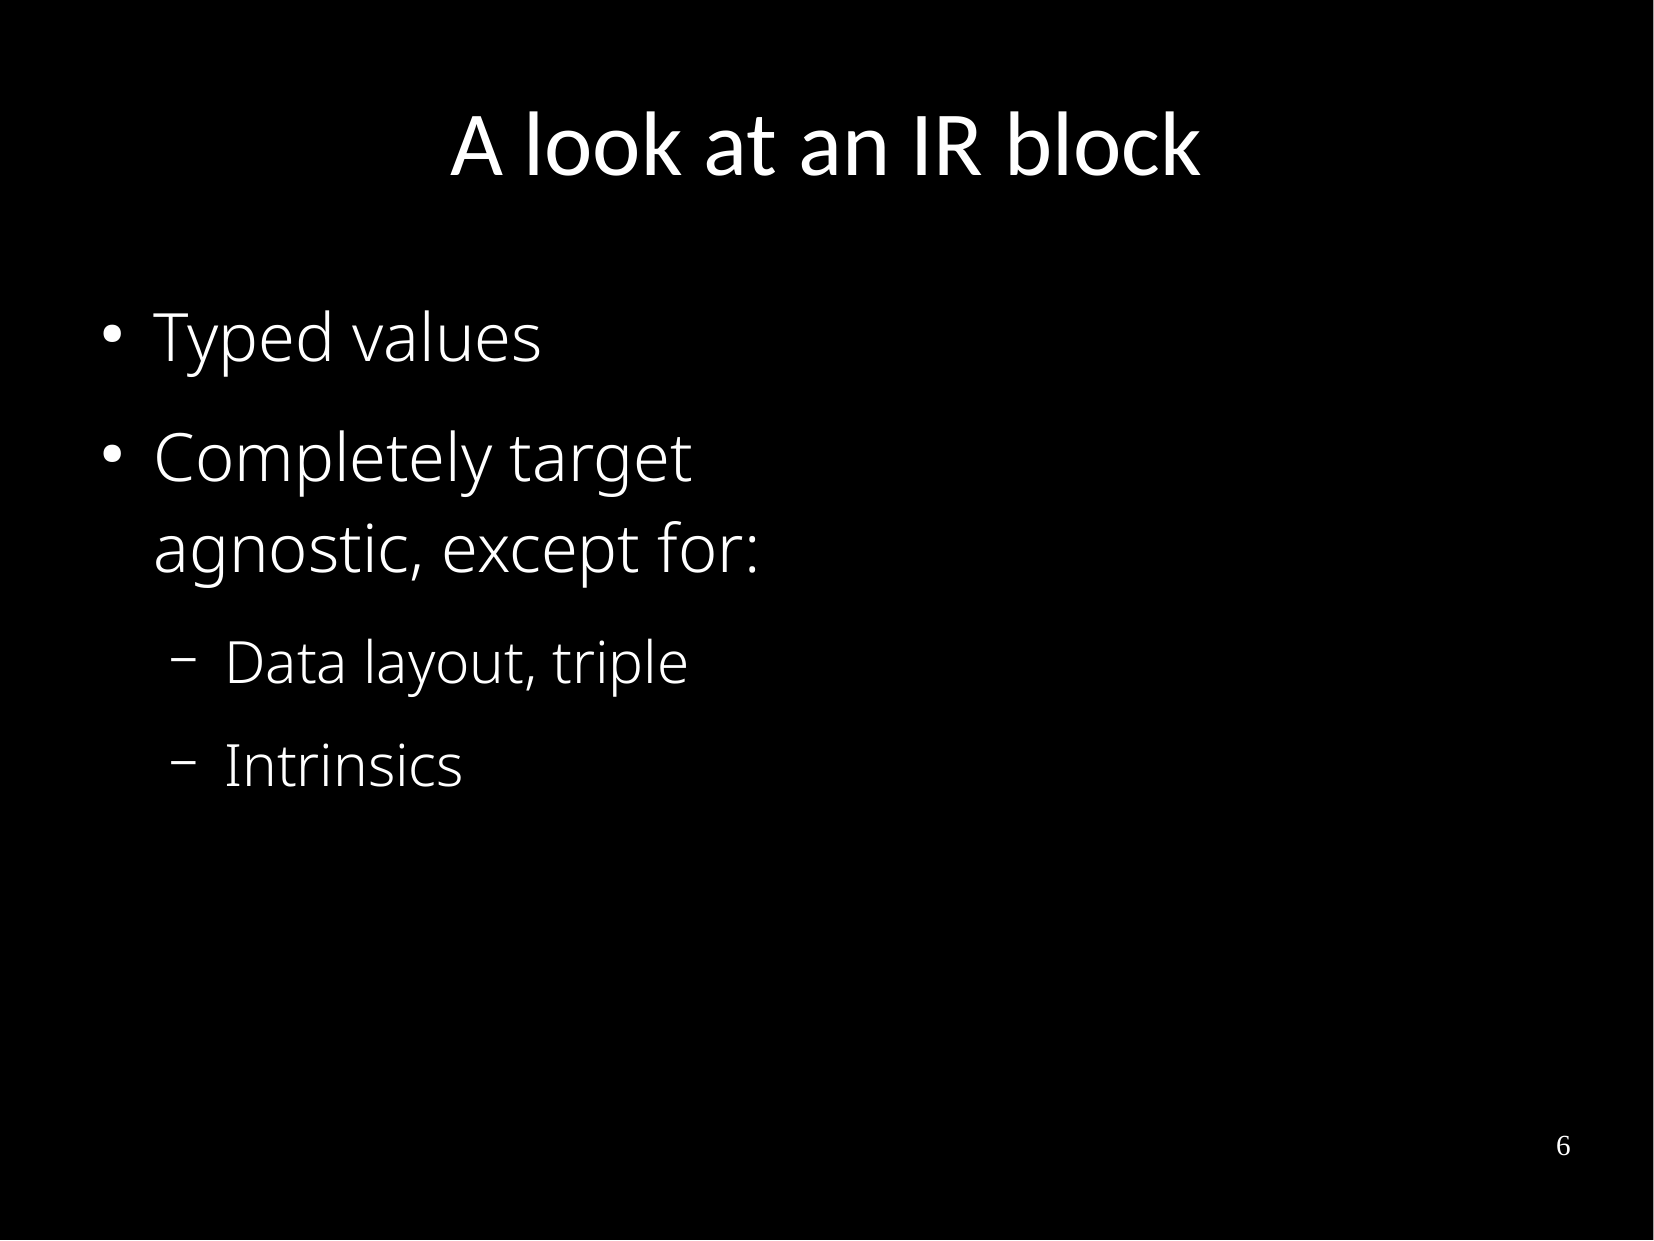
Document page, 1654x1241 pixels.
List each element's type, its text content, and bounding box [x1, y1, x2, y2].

list Typed values Completely target agnostic, except for: Data layout, triple Intrinsics [82, 290, 809, 1010]
title A look at an IR block [82, 49, 1571, 257]
